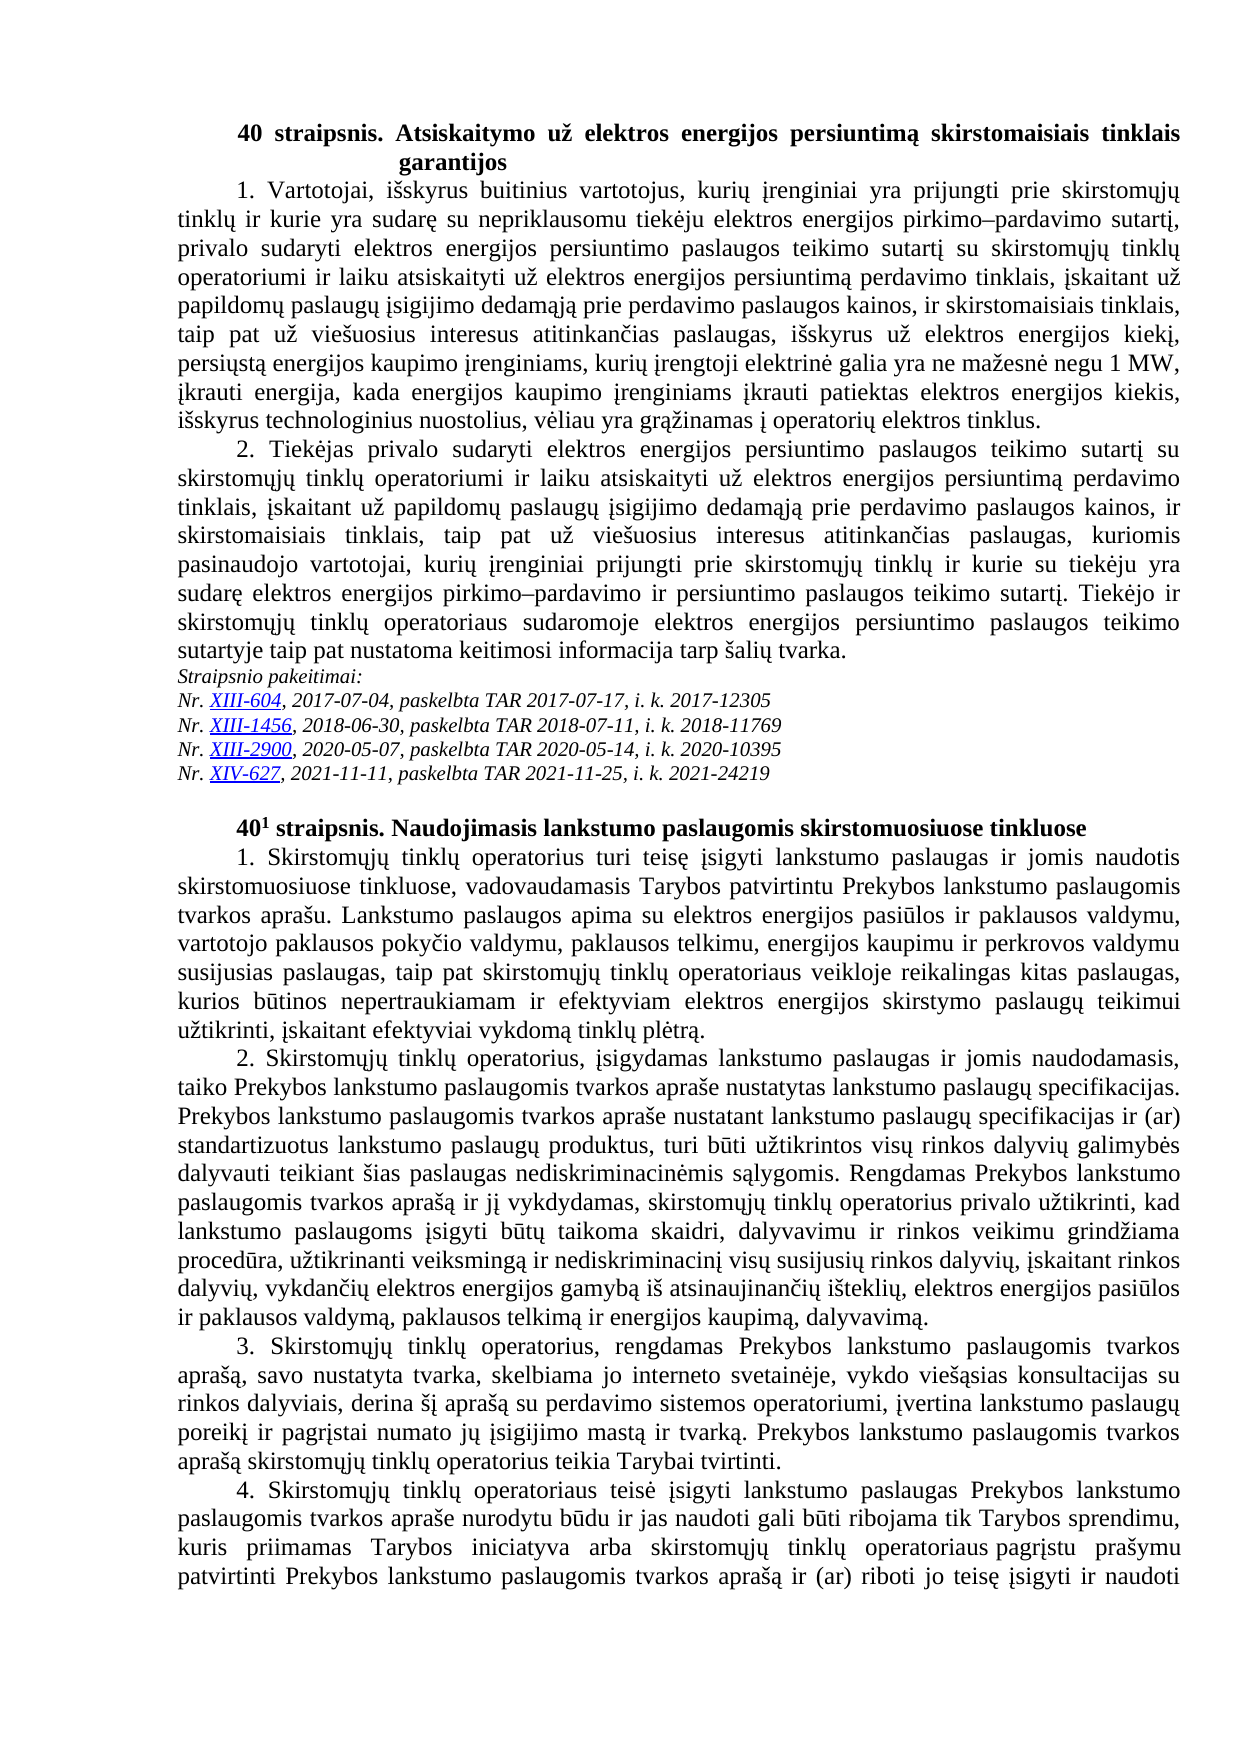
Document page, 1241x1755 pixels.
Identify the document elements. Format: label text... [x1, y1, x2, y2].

text 401 straipsnis. Naudojimasis lankstumo paslaugomis skirstomuosiuose tinkluose [177, 813, 1181, 842]
text Nr. XIII-604, 2017-07-04, paskelbta TAR 2017-07-17, i. k. 2017-12305 [177, 688, 1181, 712]
text Straipsnio pakeitimai: [177, 664, 1181, 688]
text 40 straipsnis. Atsiskaitymo už elektros energijos persiuntimą skirstomaisiais tinklais garantijos [237, 118, 1181, 176]
text 1. Skirstomųjų tinklų operatorius turi teisę įsigyti lankstumo paslaugas ir jomis naudotis skirstomuosiuose tinkluose, vadovaudamasis Tarybos patvirtintu Prekybos lankstumo paslaugomis tvarkos aprašu. Lankstumo paslaugos apima su elektros energijos pasiūlos ir paklausos valdymu, vartotojo paklausos pokyčio valdymu, paklausos telkimu, energijos kaupimu ir perkrovos valdymu susijusias paslaugas, taip pat skirstomųjų tinklų operatoriaus veikloje reikalingas kitas paslaugas, kurios būtinos nepertraukiamam ir efektyviam elektros energijos skirstymo paslaugų teikimui užtikrinti, įskaitant efektyviai vykdomą tinklų plėtrą. [177, 842, 1181, 1043]
text 1. Vartotojai, išskyrus buitinius vartotojus, kurių įrenginiai yra prijungti prie skirstomųjų tinklų ir kurie yra sudarę su nepriklausomu tiekėju elektros energijos pirkimo–pardavimo sutartį, privalo sudaryti elektros energijos persiuntimo paslaugos teikimo sutartį su skirstomųjų tinklų operatoriumi ir laiku atsiskaityti už elektros energijos persiuntimą perdavimo tinklais, įskaitant už papildomų paslaugų įsigijimo dedamąją prie perdavimo paslaugos kainos, ir skirstomaisiais tinklais, taip pat už viešuosius interesus atitinkančias paslaugas, išskyrus už elektros energijos kiekį, persiųstą energijos kaupimo įrenginiams, kurių įrengtoji elektrinė galia yra ne mažesnė negu 1 MW, įkrauti energija, kada energijos kaupimo įrenginiams įkrauti patiektas elektros energijos kiekis, išskyrus technologinius nuostolius, vėliau yra grąžinamas į operatorių elektros tinklus. [177, 176, 1181, 434]
text Nr. XIII-1456, 2018-06-30, paskelbta TAR 2018-07-11, i. k. 2018-11769 [177, 712, 1181, 737]
text Nr. XIII-2900, 2020-05-07, paskelbta TAR 2020-05-14, i. k. 2020-10395 [177, 737, 1181, 761]
text 2. Skirstomųjų tinklų operatorius, įsigydamas lankstumo paslaugas ir jomis naudodamasis, taiko Prekybos lankstumo paslaugomis tvarkos apraše nustatytas lankstumo paslaugų specifikacijas. Prekybos lankstumo paslaugomis tvarkos apraše nustatant lankstumo paslaugų specifikacijas ir (ar) standartizuotus lankstumo paslaugų produktus, turi būti užtikrintos visų rinkos dalyvių galimybės dalyvauti teikiant šias paslaugas nediskriminacinėmis sąlygomis. Rengdamas Prekybos lankstumo paslaugomis tvarkos aprašą ir jį vykdydamas, skirstomųjų tinklų operatorius privalo užtikrinti, kad lankstumo paslaugoms įsigyti būtų taikoma skaidri, dalyvavimu ir rinkos veikimu grindžiama procedūra, užtikrinanti veiksmingą ir nediskriminacinį visų susijusių rinkos dalyvių, įskaitant rinkos dalyvių, vykdančių elektros energijos gamybą iš atsinaujinančių išteklių, elektros energijos pasiūlos ir paklausos valdymą, paklausos telkimą ir energijos kaupimą, dalyvavimą. [177, 1043, 1181, 1331]
text 4. Skirstomųjų tinklų operatoriaus teisė įsigyti lankstumo paslaugas Prekybos lankstumo paslaugomis tvarkos apraše nurodytu būdu ir jas naudoti gali būti ribojama tik Tarybos sprendimu, kuris priimamas Tarybos iniciatyva arba skirstomųjų tinklų operatoriaus pagrįstu prašymu patvirtinti Prekybos lankstumo paslaugomis tvarkos aprašą ir (ar) riboti jo teisę įsigyti ir naudoti [177, 1475, 1181, 1590]
text 3. Skirstomųjų tinklų operatorius, rengdamas Prekybos lankstumo paslaugomis tvarkos aprašą, savo nustatyta tvarka, skelbiama jo interneto svetainėje, vykdo viešąsias konsultacijas su rinkos dalyviais, derina šį aprašą su perdavimo sistemos operatoriumi, įvertina lankstumo paslaugų poreikį ir pagrįstai numato jų įsigijimo mastą ir tvarką. Prekybos lankstumo paslaugomis tvarkos aprašą skirstomųjų tinklų operatorius teikia Tarybai tvirtinti. [177, 1331, 1181, 1475]
text 2. Tiekėjas privalo sudaryti elektros energijos persiuntimo paslaugos teikimo sutartį su skirstomųjų tinklų operatoriumi ir laiku atsiskaityti už elektros energijos persiuntimą perdavimo tinklais, įskaitant už papildomų paslaugų įsigijimo dedamąją prie perdavimo paslaugos kainos, ir skirstomaisiais tinklais, taip pat už viešuosius interesus atitinkančias paslaugas, kuriomis pasinaudojo vartotojai, kurių įrenginiai prijungti prie skirstomųjų tinklų ir kurie su tiekėju yra sudarę elektros energijos pirkimo–pardavimo ir persiuntimo paslaugos teikimo sutartį. Tiekėjo ir skirstomųjų tinklų operatoriaus sudaromoje elektros energijos persiuntimo paslaugos teikimo sutartyje taip pat nustatoma keitimosi informacija tarp šalių tvarka. [177, 434, 1181, 664]
text Nr. XIV-627, 2021-11-11, paskelbta TAR 2021-11-25, i. k. 2021-24219 [177, 761, 1181, 785]
